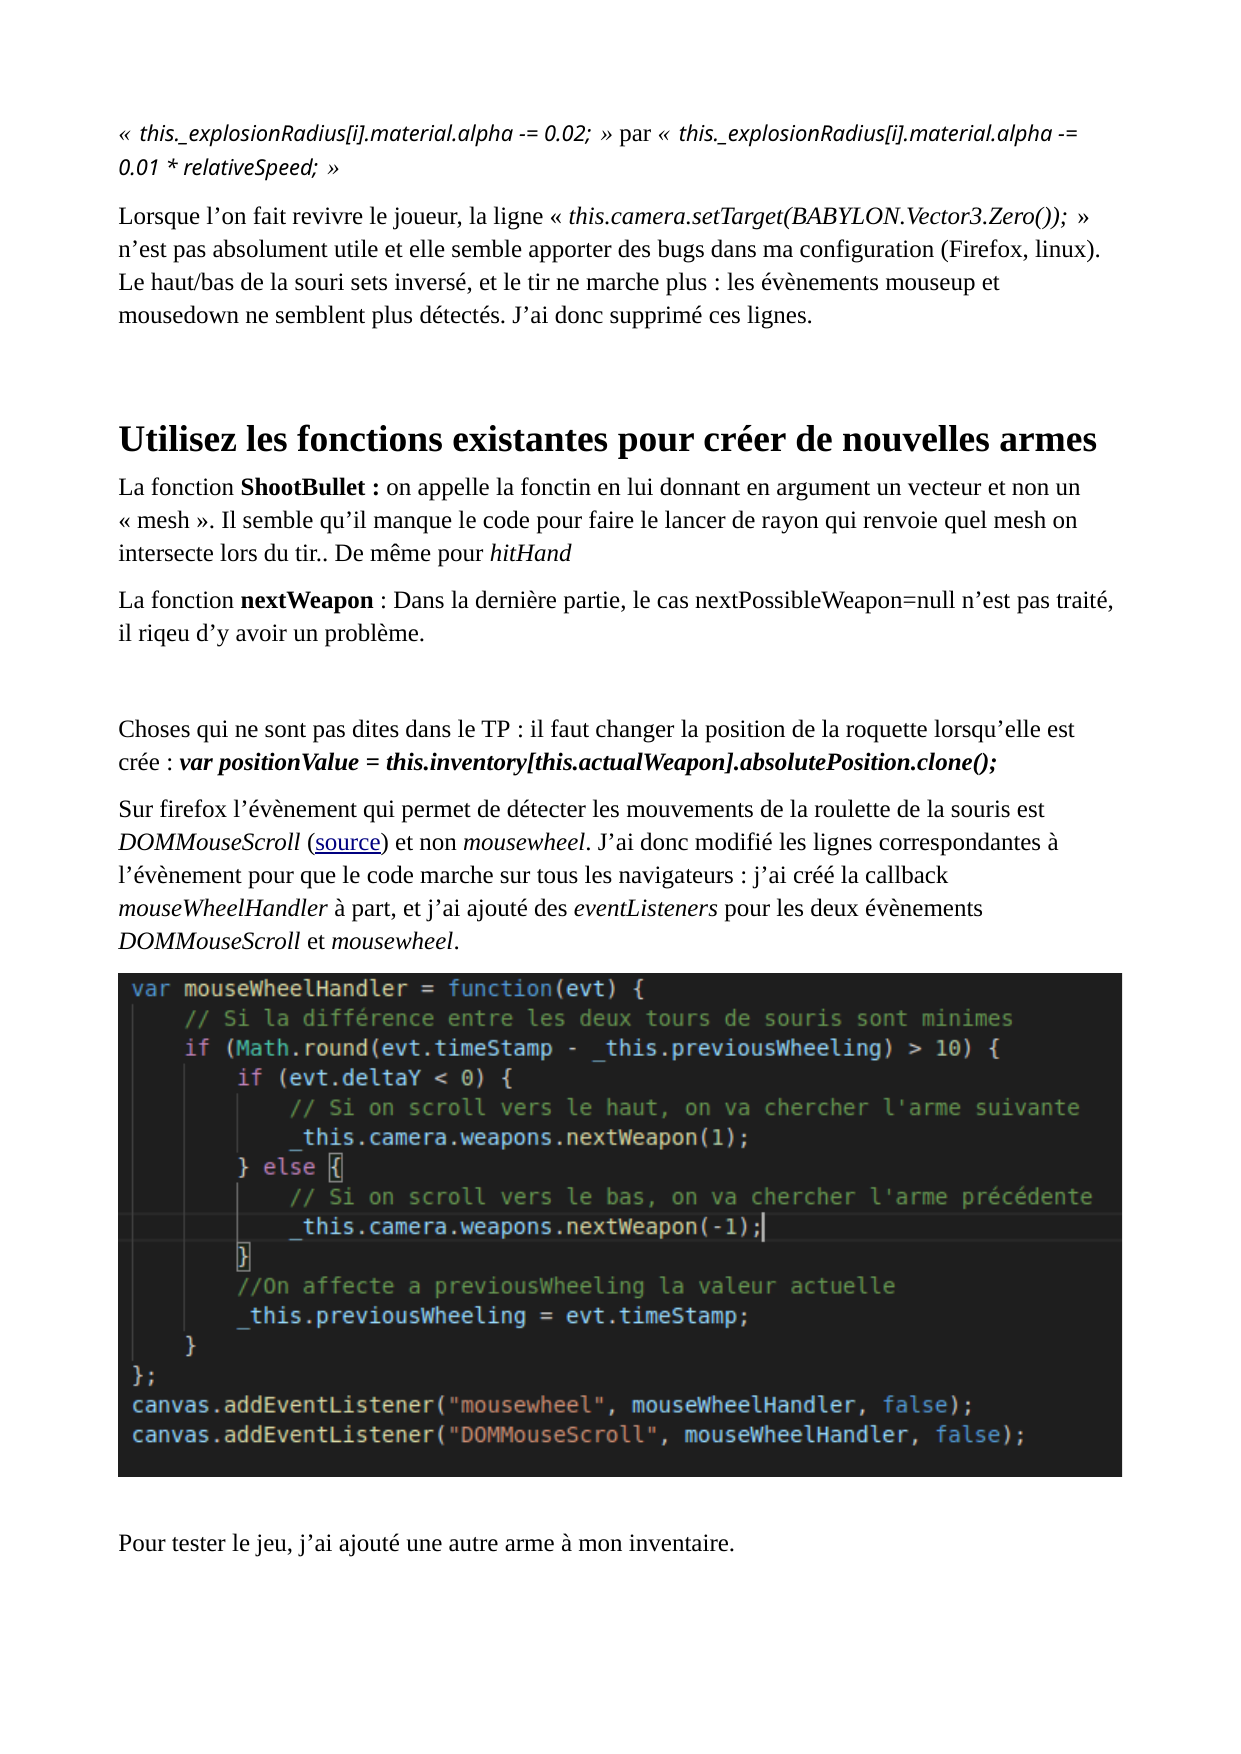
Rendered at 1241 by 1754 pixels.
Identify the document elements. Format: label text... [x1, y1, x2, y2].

text La fonction ShootBullet : on appelle la fonctin en lui donnant en argument un vecteur et non un « mesh ». Il semble qu’il manque le code pour faire le lancer de rayon qui renvoie quel mesh on intersecte lors du tir.. De même pour hitHand [118, 472, 1122, 567]
text « this._explosionRadius[i].material.alpha -= 0.02; » par « this._explosionRadius[i].material.alpha -= 0.01 * relativeSpeed; » [118, 118, 1122, 182]
picture [118, 973, 1123, 1477]
text Choses qui ne sont pas dites dans le TP : il faut changer la position de la roquette lorsqu’elle est crée : var positionValue = this.inventory[this.actualWeapon].absolutePosition.clone(); [118, 714, 1122, 775]
text Pour tester le jeu, j’ai ajouté une autre arme à mon inventaire. [118, 1528, 1122, 1557]
text Lorsque l’on fait revivre le joueur, la ligne « this.camera.setTarget(BABYLON.Vector3.Zero()); » n’est pas absolument utile et elle semble apporter des bugs dans ma configuration (Firefox, linux). Le haut/bas de la souri sets inversé, et le tir ne marche plus : les évènements mouseup et mousedown ne semblent plus détectés. J’ai donc supprimé ces lignes. [118, 201, 1122, 329]
subtitle Utilisez les fonctions existantes pour créer de nouvelles armes [118, 416, 1122, 459]
text La fonction nextWeapon : Dans la dernière partie, le cas nextPossibleWeapon=null n’est pas traité, il riqeu d’y avoir un problème. [118, 585, 1122, 647]
text Sur firefox l’évènement qui permet de détecter les mouvements de la roulette de la souris est DOMMouseScroll (source) et non mousewheel. J’ai donc modifié les lignes correspondantes à l’évènement pour que le code marche sur tous les navigateurs : j’ai créé la callback mouseWheelHandler à part, et j’ai ajouté des eventListeners pour les deux évènements DOMMouseScroll et mousewheel. [118, 794, 1122, 955]
